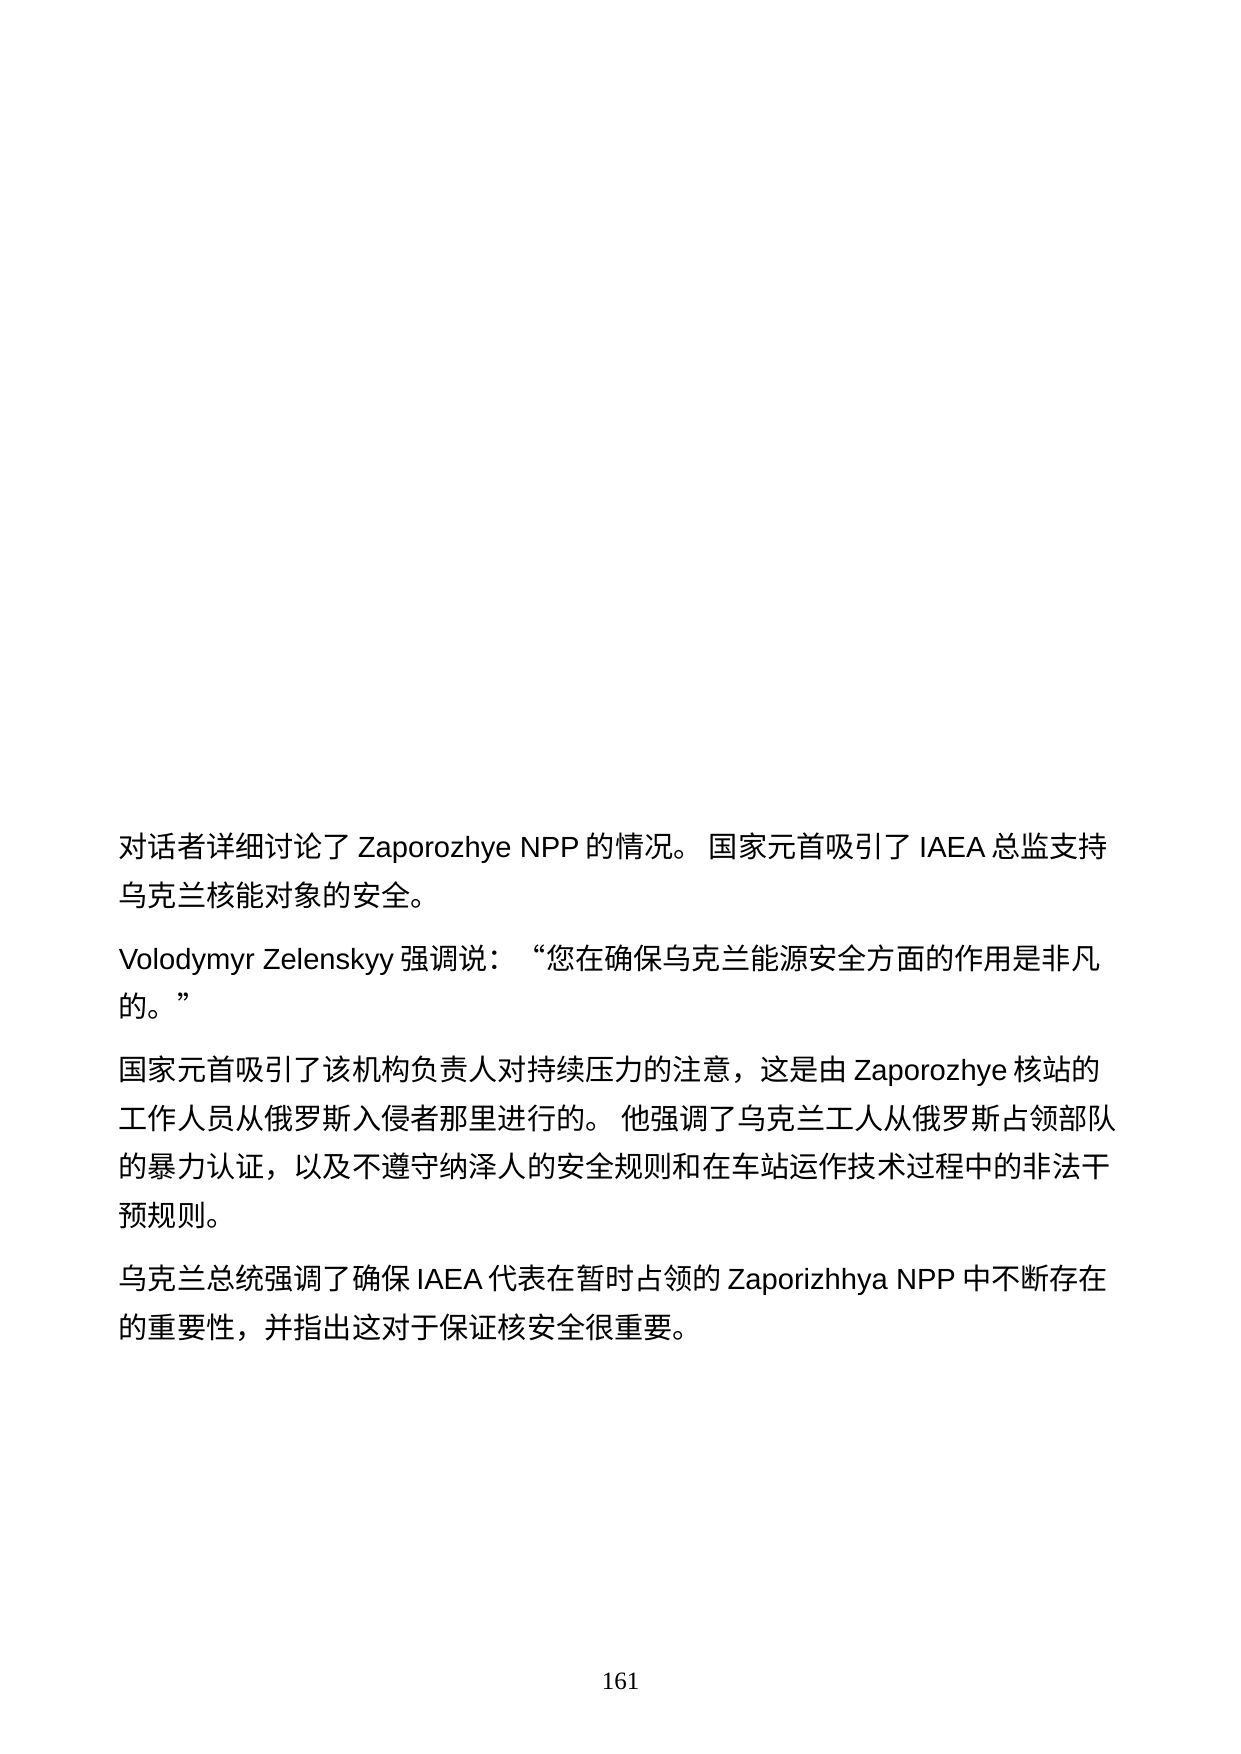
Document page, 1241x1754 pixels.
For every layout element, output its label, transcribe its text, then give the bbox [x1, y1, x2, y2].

text 国家元首吸引了该机构负责人对持续压力的注意，这是由Zaporozhye核站的工作人员从俄罗斯入侵者那里进行的。 他强调了乌克兰工人从俄罗斯占领部队的暴力认证，以及不遵守纳泽人的安全规则和在车站运作技术过程中的非法干预规则。 [118, 1047, 1122, 1235]
text 乌克兰总统强调了确保IAEA代表在暂时占领的Zaporizhhya NPP中不断存在的重要性，并指出这对于保证核安全很重要。 [118, 1256, 1122, 1347]
text 对话者详细讨论了Zaporozhye NPP的情况。 国家元首吸引了IAEA总监支持乌克兰核能对象的安全。 [118, 118, 1122, 914]
text Volodymyr Zelenskyy强调说：“您在确保乌克兰能源安全方面的作用是非凡的。” [118, 935, 1122, 1026]
